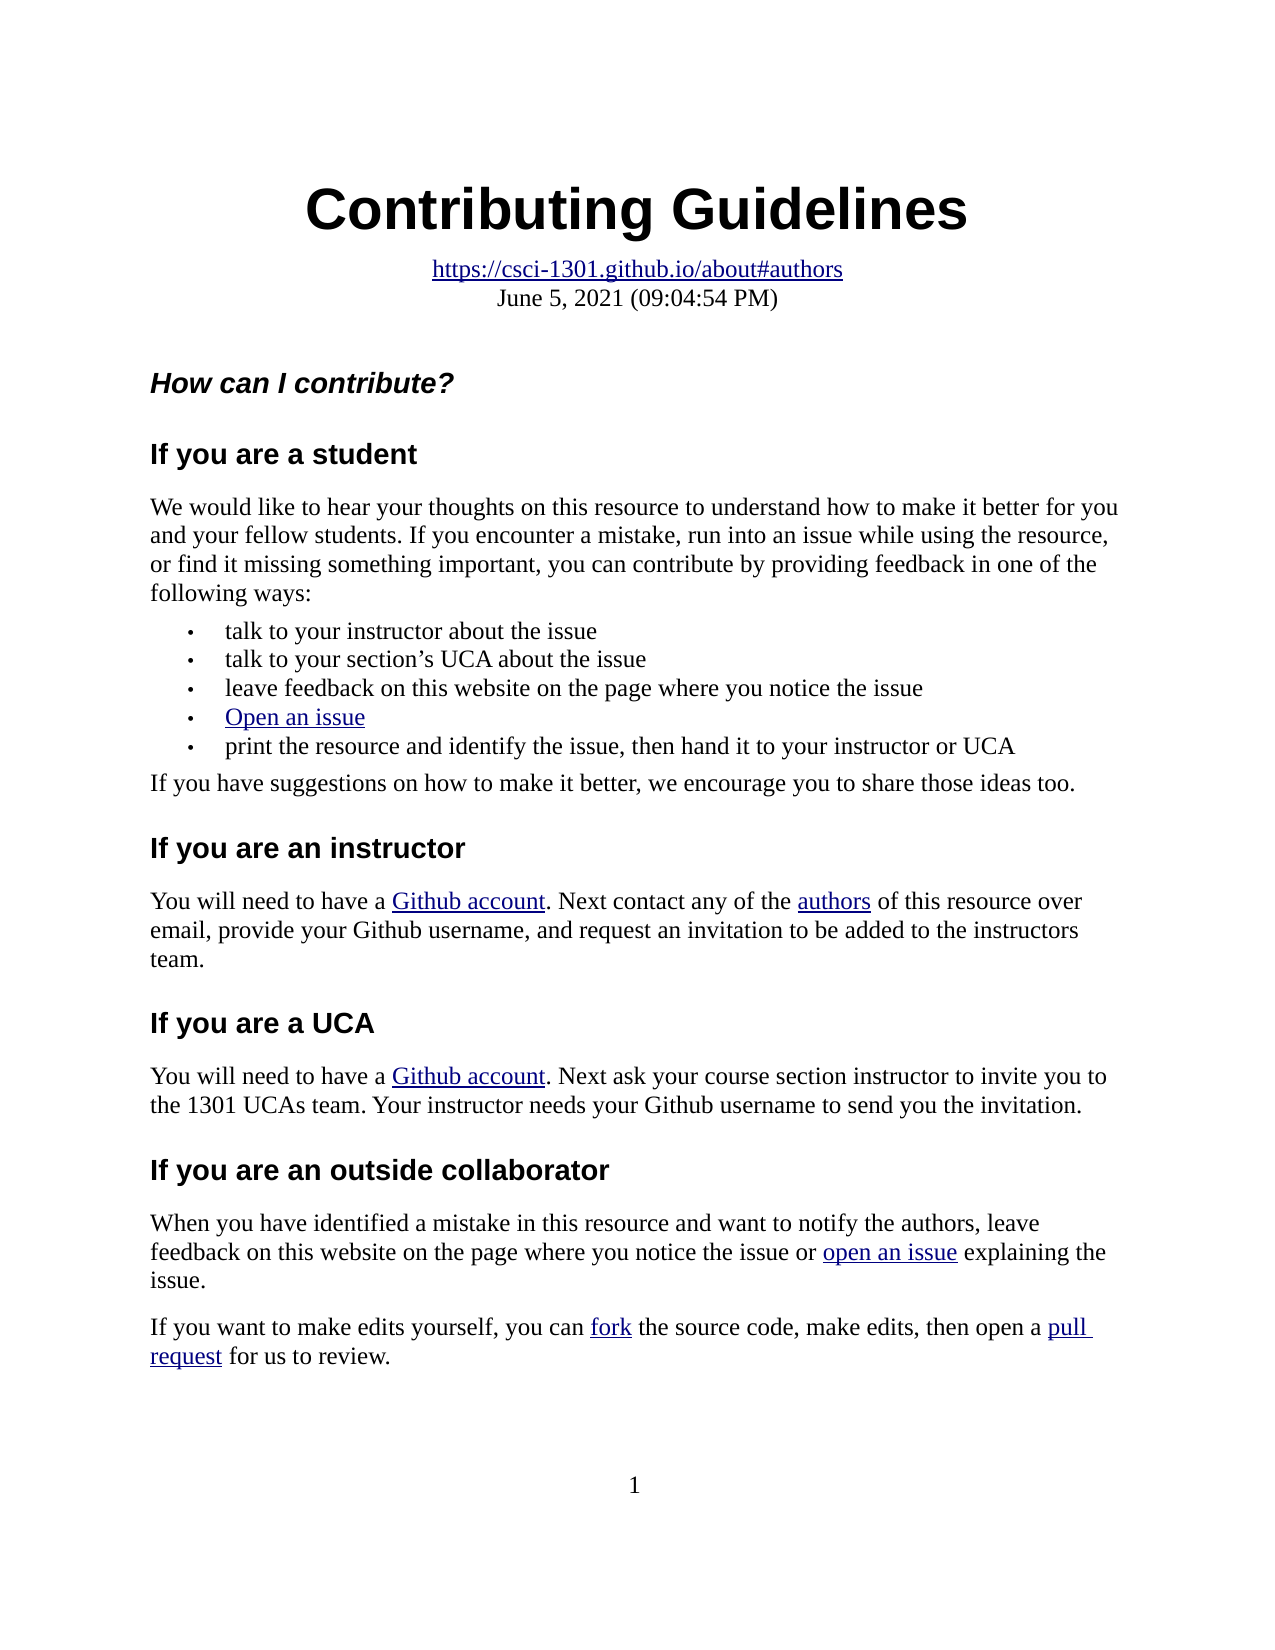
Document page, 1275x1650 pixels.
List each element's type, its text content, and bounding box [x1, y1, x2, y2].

title Contributing Guidelines [150, 175, 1125, 242]
text You will need to have a Github account. Next contact any of the authors of this resource over email, provide your Github username, and request an invitation to be added to the instructors team. [150, 886, 1125, 972]
text You will need to have a Github account. Next ask your course section instructor to invite you to the 1301 UCAs team. Your instructor needs your Github username to send you the invitation. [150, 1061, 1125, 1119]
list leave feedback on this website on the page where you notice the issue [187, 673, 1125, 702]
list Open an issue [187, 702, 1125, 731]
text We would like to hear your thoughts on this resource to understand how to make it better for you and your fellow students. If you encounter a mistake, run into an issue while using the resource, or find it missing something important, you can contribute by providing feedback in one of the following ways: [150, 492, 1125, 607]
list print the resource and identify the issue, then hand it to your instructor or UCA [187, 731, 1125, 759]
text If you have suggestions on how to make it better, we encourage you to share those ideas too. [150, 768, 1125, 797]
text When you have identified a mistake in this resource and want to notify the authors, leave feedback on this website on the page where you notice the issue or open an issue explaining the issue. [150, 1208, 1125, 1294]
subtitle If you are a UCA [150, 1006, 1125, 1040]
list talk to your instructor about the issue [187, 616, 1125, 644]
list talk to your section’s UCA about the issue [187, 644, 1125, 673]
subtitle If you are a student [150, 437, 1125, 470]
subtitle How can I contribute? [150, 366, 1125, 399]
subtitle If you are an outside collaborator [150, 1153, 1125, 1186]
subtitle If you are an instructor [150, 831, 1125, 865]
text https://csci-1301.github.io/about#authors [150, 254, 1125, 283]
text If you want to make edits yourself, you can fork the source code, make edits, then open a pull request for us to review. [150, 1312, 1125, 1369]
text June 5, 2021 (09:04:54 PM) [150, 283, 1125, 312]
